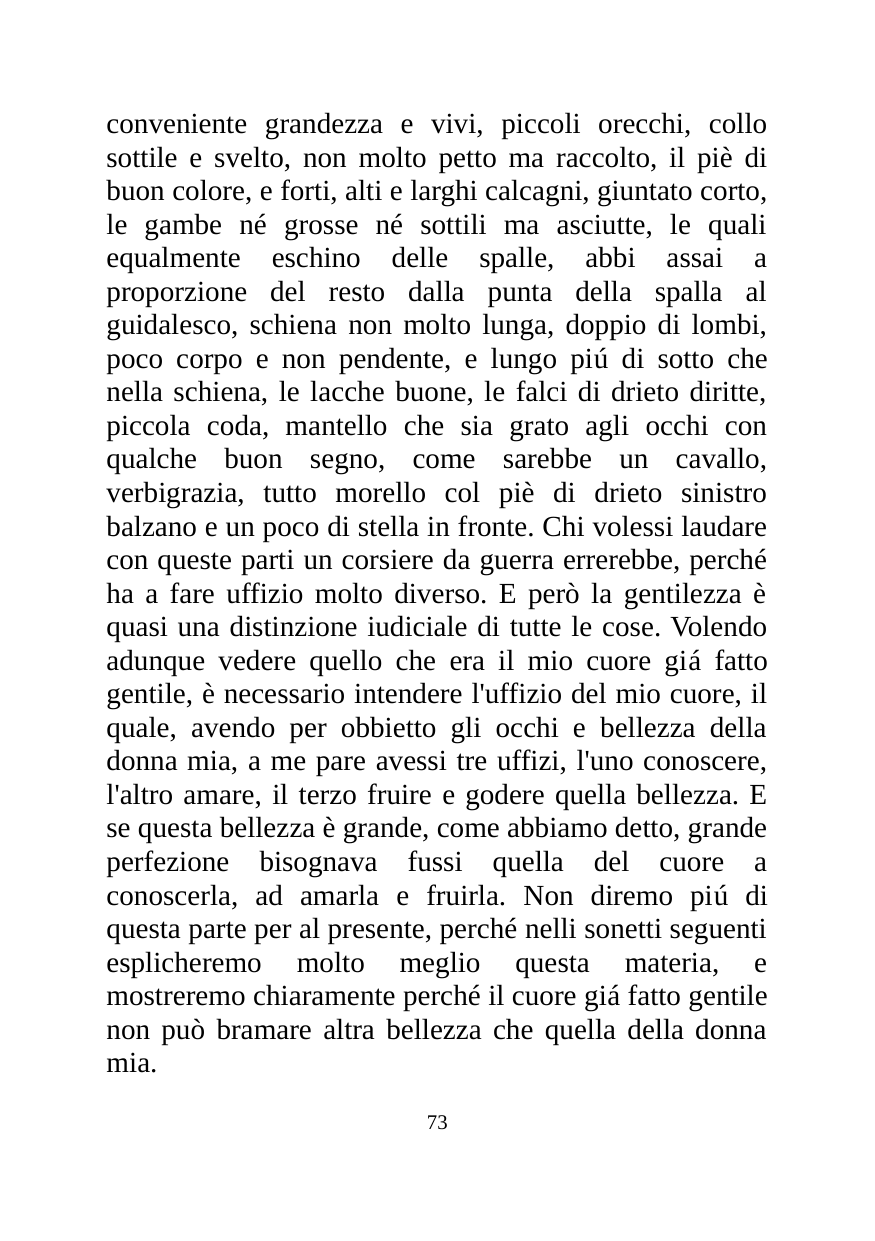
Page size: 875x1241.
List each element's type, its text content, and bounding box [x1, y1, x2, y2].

text conveniente grandezza e vivi, piccoli orecchi, collo sottile e svelto, non molto petto ma raccolto, il piè di buon colore, e forti, alti e larghi calcagni, giuntato corto, le gambe né grosse né sottili ma asciutte, le quali equalmente eschino delle spalle, abbi assai a proporzione del resto dalla punta della spalla al guidalesco, schiena non molto lunga, doppio di lombi, poco corpo e non pendente, e lungo piú di sotto che nella schiena, le lacche buone, le falci di drieto diritte, piccola coda, mantello che sia grato agli occhi con qualche buon segno, come sarebbe un cavallo, verbigrazia, tutto morello col piè di drieto sinistro balzano e un poco di stella in fronte. Chi volessi laudare con queste parti un corsiere da guerra errerebbe, perché ha a fare uffizio molto diverso. E però la gentilezza è quasi una distinzione iudiciale di tutte le cose. Volendo adunque vedere quello che era il mio cuore giá fatto gentile, è necessario intendere l'uffizio del mio cuore, il quale, avendo per obbietto gli occhi e bellezza della donna mia, a me pare avessi tre uffizi, l'uno conoscere, l'altro amare, il terzo fruire e godere quella bellezza. E se questa bellezza è grande, come abbiamo detto, grande perfezione bisognava fussi quella del cuore a conoscerla, ad amarla e fruirla. Non diremo piú di questa parte per al presente, perché nelli sonetti seguenti esplicheremo molto meglio questa materia, e mostreremo chiaramente perché il cuore giá fatto gentile non può bramare altra bellezza che quella della donna mia. [106, 106, 768, 1079]
